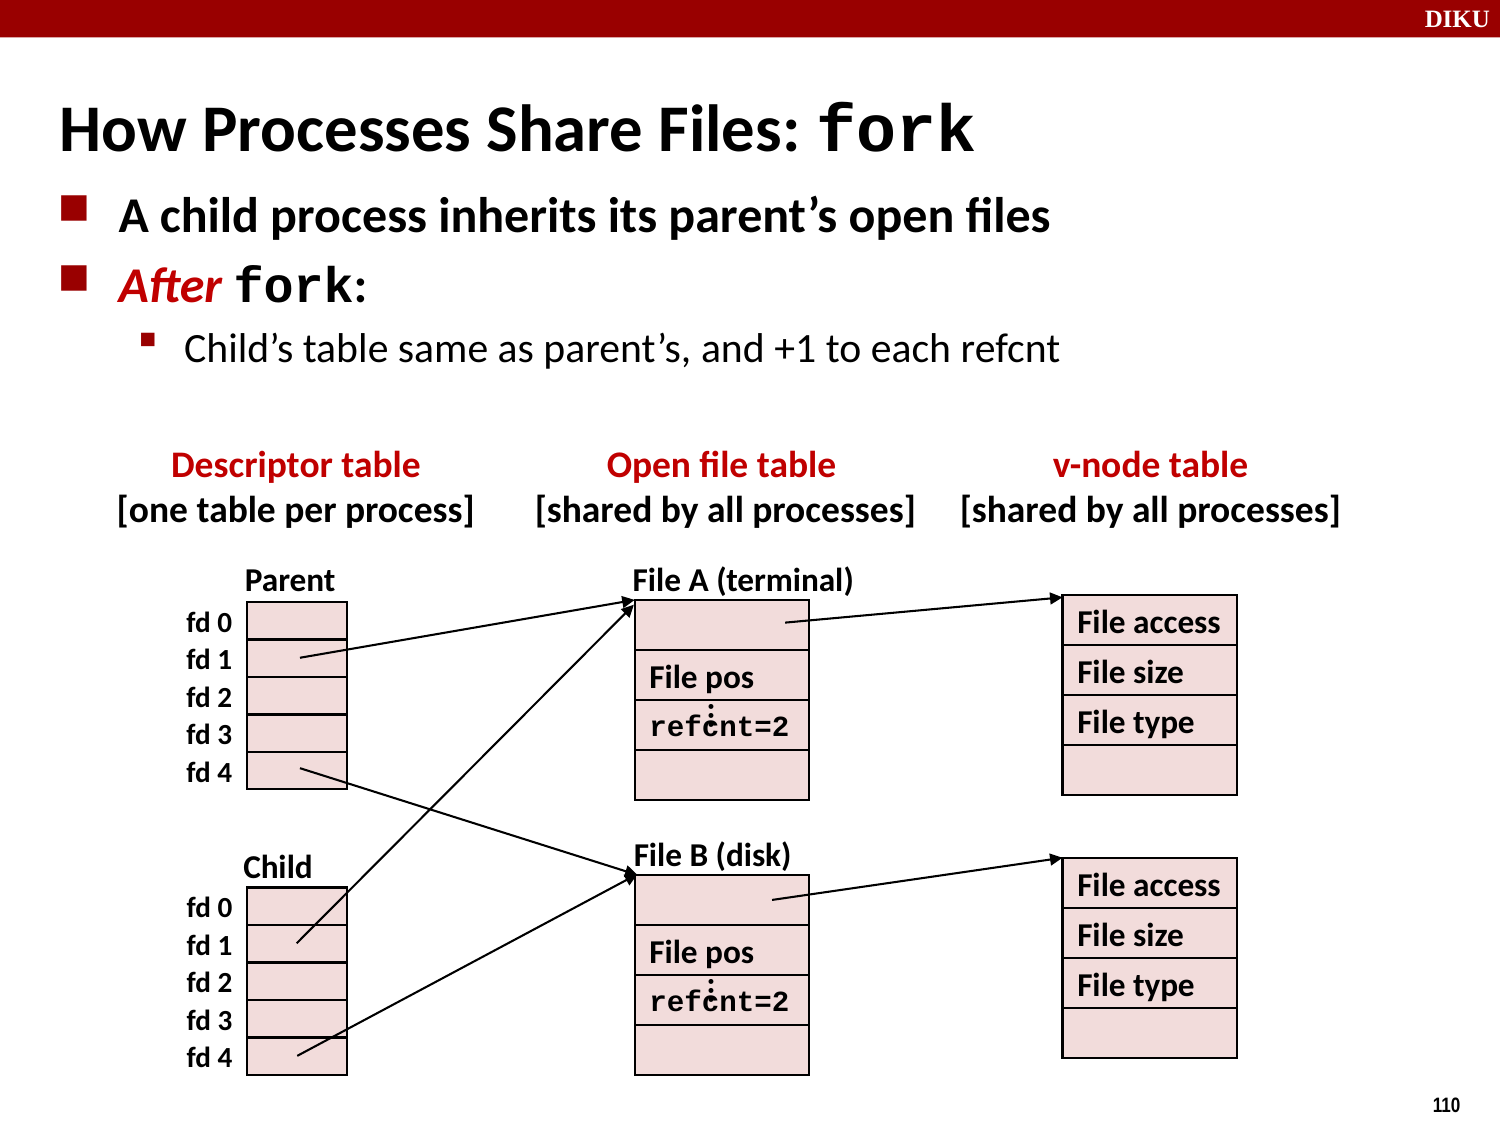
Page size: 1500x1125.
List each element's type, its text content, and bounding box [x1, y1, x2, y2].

text_box v-node table [shared by all processes] [945, 432, 1357, 538]
text_box refcnt=2 [634, 975, 810, 1025]
text_box [634, 875, 810, 925]
text_box [634, 605, 810, 650]
text_box ... [634, 750, 810, 800]
text_box fd 3 [147, 714, 247, 752]
text_box ... [634, 1025, 810, 1075]
text_box File access [1062, 857, 1238, 907]
text_box ... [1062, 1008, 1238, 1058]
text_box fd 3 [147, 999, 248, 1037]
text_box fd 2 [147, 677, 247, 714]
text_box fd 2 [147, 962, 248, 999]
text_box File type [1062, 957, 1238, 1008]
text_box Child [228, 837, 328, 893]
text_box ... [1062, 746, 1238, 796]
text_box fd 4 [147, 1037, 248, 1075]
text_box [248, 887, 348, 1075]
text_box File B (disk) [618, 825, 807, 880]
text_box How Processes Share Files: fork [44, 62, 1291, 188]
text_box Descriptor table [one table per process] [101, 432, 491, 538]
text_box File size [1062, 645, 1238, 695]
text_box File size [1062, 907, 1238, 957]
text_box File pos [634, 925, 810, 975]
text_box fd 1 [147, 639, 247, 677]
text_box fd 4 [147, 752, 247, 790]
text_box A child process inherits its parent’s open files After fork: Child’s table same as parent’s, and +1 to each refcnt [47, 174, 1411, 388]
text_box Open file table [shared by all processes] [520, 432, 932, 538]
text_box fd 1 [147, 924, 248, 962]
text_box Parent [229, 550, 351, 605]
text_box File access [1062, 595, 1238, 645]
text_box fd 0 [147, 602, 247, 639]
text_box refcnt=2 [634, 699, 810, 750]
text_box File pos [634, 650, 810, 699]
text_box fd 0 [147, 887, 248, 924]
text_box File A (terminal) [617, 550, 870, 605]
text_box [247, 605, 347, 790]
text_box File type [1062, 695, 1238, 746]
